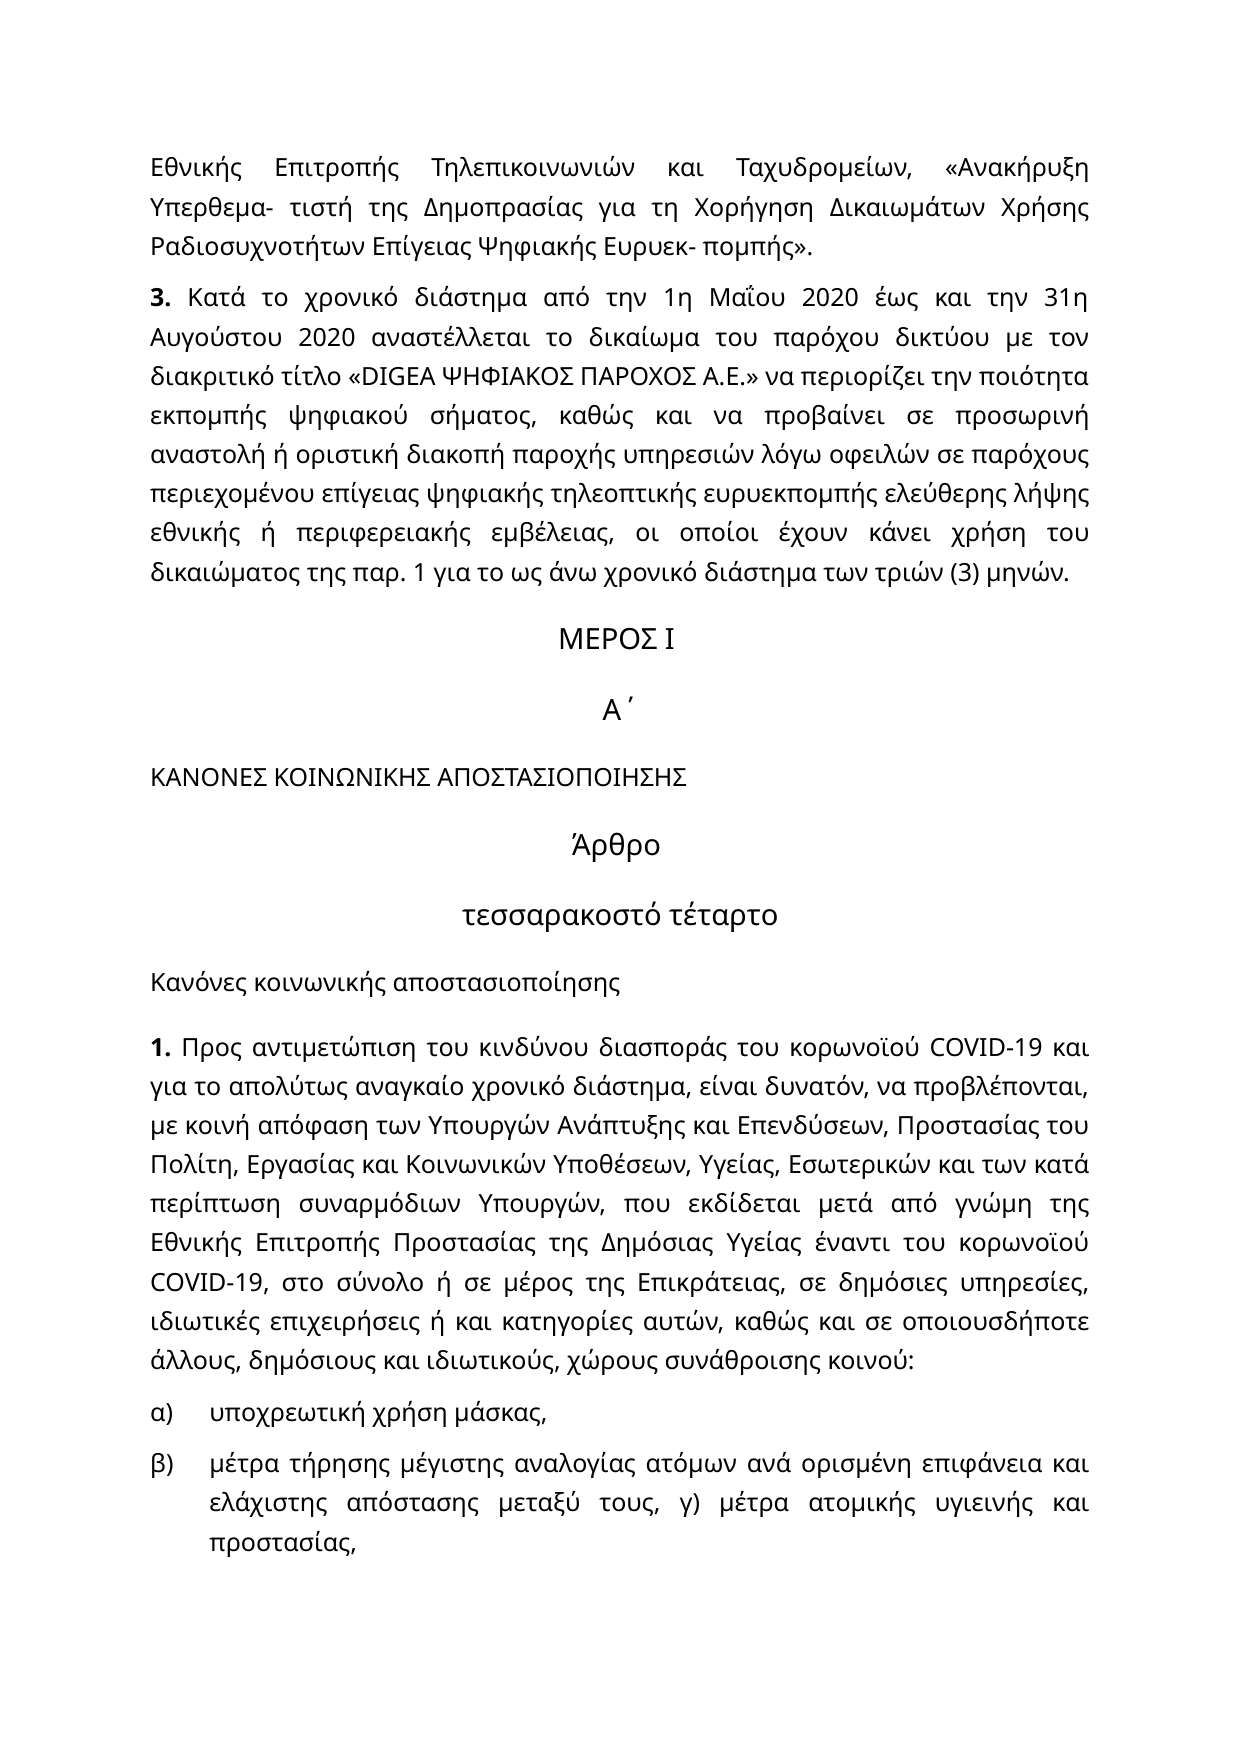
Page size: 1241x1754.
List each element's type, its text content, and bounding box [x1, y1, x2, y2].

text Εθνικής Επιτροπής Τηλεπικοινωνιών και Ταχυδρομείων, «Ανακήρυξη Υπερθεμα- τιστή της Δημοπρασίας για τη Χορήγηση Δικαιωμάτων Χρήσης Ραδιοσυχνοτήτων Επίγειας Ψηφιακής Ευρυεκ- πομπής». [150, 150, 1090, 262]
subtitle ΜΕΡΟΣ Ι [150, 618, 1090, 658]
text 3. Κατά το χρονικό διάστημα από την 1η Μαΐου 2020 έως και την 31η Αυγούστου 2020 αναστέλλεται το δικαίωμα του παρόχου δικτύου με τον διακριτικό τίτλο «DIGEA ΨΗΦΙΑΚΟΣ ΠΑΡΟΧΟΣ Α.Ε.» να περιορίζει την ποιότητα εκπομπής ψηφιακού σήματος, καθώς και να προβαίνει σε προσωρινή αναστολή ή οριστική διακοπή παροχής υπηρεσιών λόγω οφειλών σε παρόχους περιεχομένου επίγειας ψηφιακής τηλεοπτικής ευρυεκπομπής ελεύθερης λήψης εθνικής ή περιφερειακής εμβέλειας, οι οποίοι έχουν κάνει χρήση του δικαιώματος της παρ. 1 για το ως άνω χρονικό διάστημα των τριών (3) μηνών. [150, 280, 1090, 588]
list β) μέτρα τήρησης μέγιστης αναλογίας ατόμων ανά ορισμένη επιφάνεια και ελάχιστης απόστασης μεταξύ τους, γ) μέτρα ατομικής υγιεινής και προστασίας, [150, 1446, 1090, 1558]
text 1. Προς αντιμετώπιση του κινδύνου διασποράς του κορωνοϊού COVID-19 και για το απολύτως αναγκαίο χρονικό διάστημα, είναι δυνατόν, να προβλέπονται, με κοινή απόφαση των Υπουργών Ανάπτυξης και Επενδύσεων, Προστασίας του Πολίτη, Εργασίας και Κοινωνικών Υποθέσεων, Υγείας, Εσωτερικών και των κατά περίπτωση συναρμόδιων Υπουργών, που εκδίδεται μετά από γνώμη της Εθνικής Επιτροπής Προστασίας της Δημόσιας Υγείας έναντι του κορωνοϊού COVID-19, στο σύνολο ή σε μέρος της Επικράτειας, σε δημόσιες υπηρεσίες, ιδιωτικές επιχειρήσεις ή και κατηγορίες αυτών, καθώς και σε οποιουσδήποτε άλλους, δημόσιους και ιδιωτικούς, χώρους συνάθροισης κοινού: [150, 1029, 1090, 1377]
subtitle Άρθρο [150, 824, 1090, 863]
list α) υποχρεωτική χρήση μάσκας, [150, 1394, 1090, 1428]
subtitle τεσσαρακοστό τέταρτο [150, 894, 1090, 934]
text ΚΑΝΟΝΕΣ ΚΟΙΝΩΝΙΚΗΣ ΑΠΟΣΤΑΣΙΟΠΟΙΗΣΗΣ [150, 759, 1090, 794]
subtitle Α΄ [150, 689, 1090, 729]
text Κανόνες κοινωνικής αποστασιοποίησης [150, 965, 1090, 999]
